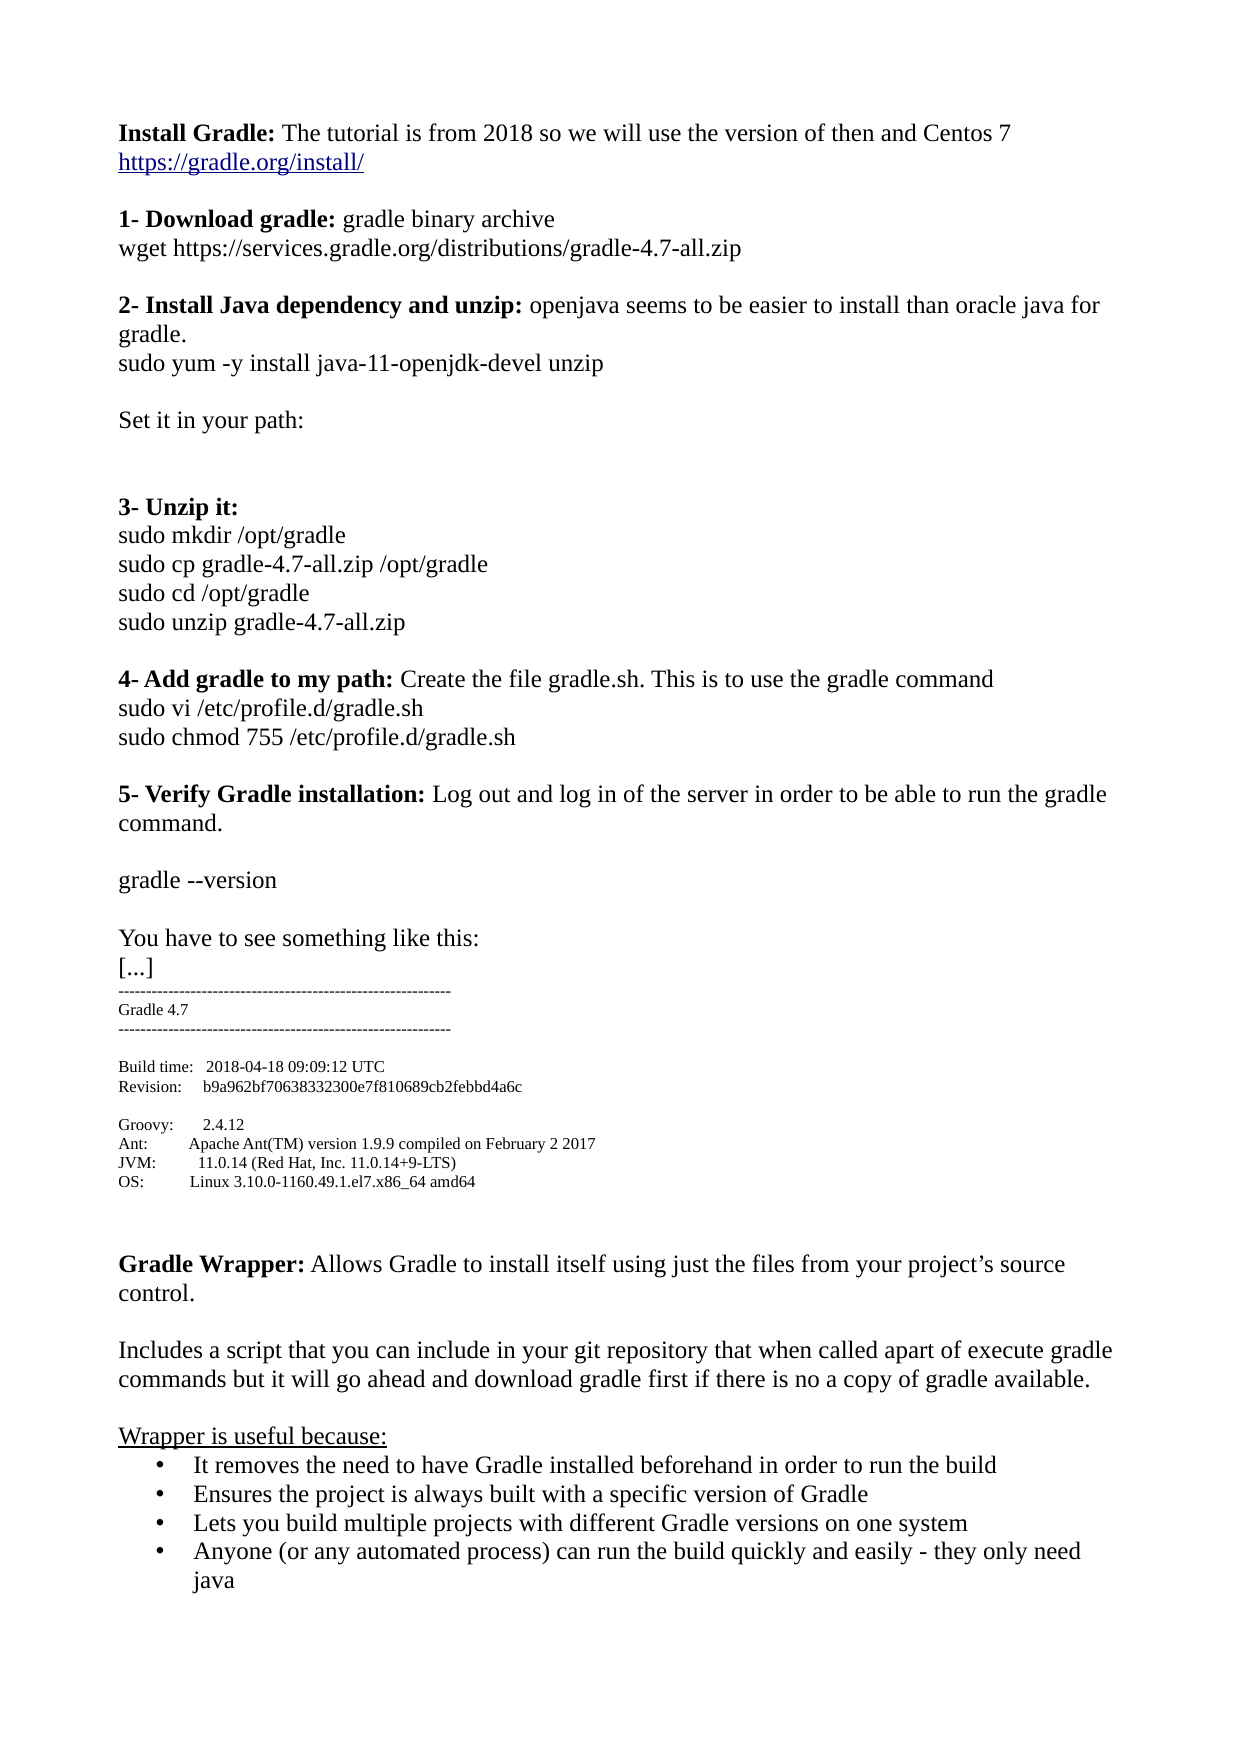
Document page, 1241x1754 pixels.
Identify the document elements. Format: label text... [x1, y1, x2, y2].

text ------------------------------------------------------------ [118, 981, 1122, 1000]
text Build time: 2018-04-18 09:09:12 UTC [118, 1057, 1122, 1076]
text sudo cp gradle-4.7-all.zip /opt/gradle [118, 549, 1122, 578]
text 2- Install Java dependency and unzip: openjava seems to be easier to install than oracle java for gradle. [118, 291, 1122, 348]
text ------------------------------------------------------------ [118, 1019, 1122, 1038]
list It removes the need to have Gradle installed beforehand in order to run the build [156, 1450, 1122, 1479]
text Gradle 4.7 [118, 1000, 1122, 1019]
text Groovy: 2.4.12 [118, 1115, 1122, 1134]
text https://gradle.org/install/ [118, 147, 1122, 176]
text Set it in your path: [118, 406, 1122, 434]
text 3- Unzip it: [118, 492, 1122, 521]
list Lets you build multiple projects with different Gradle versions on one system [156, 1508, 1122, 1536]
text Install Gradle: The tutorial is from 2018 so we will use the version of then and Centos 7 [118, 118, 1122, 147]
text Wrapper is useful because: [118, 1421, 1122, 1450]
text You have to see something like this: [118, 923, 1122, 952]
text Revision: b9a962bf70638332300e7f810689cb2febbd4a6c [118, 1076, 1122, 1096]
text 5- Verify Gradle installation: Log out and log in of the server in order to be able to run the gradle command. [118, 779, 1122, 837]
list Anyone (or any automated process) can run the build quickly and easily - they only need java [156, 1536, 1122, 1594]
text OS: Linux 3.10.0-1160.49.1.el7.x86_64 amd64 [118, 1172, 1122, 1191]
text sudo unzip gradle-4.7-all.zip [118, 607, 1122, 636]
text sudo chmod 755 /etc/profile.d/gradle.sh [118, 722, 1122, 751]
text sudo yum -y install java-11-openjdk-devel unzip [118, 348, 1122, 377]
text [...] [118, 952, 1122, 981]
text Includes a script that you can include in your git repository that when called apart of execute gradle commands but it will go ahead and download gradle first if there is no a copy of gradle available. [118, 1335, 1122, 1393]
text 1- Download gradle: gradle binary archive [118, 204, 1122, 233]
list Ensures the project is always built with a specific version of Gradle [156, 1479, 1122, 1508]
text Gradle Wrapper: Allows Gradle to install itself using just the files from your project’s source control. [118, 1249, 1122, 1306]
text JVM: 11.0.14 (Red Hat, Inc. 11.0.14+9-LTS) [118, 1153, 1122, 1172]
text gradle --version [118, 866, 1122, 894]
text Ant: Apache Ant(TM) version 1.9.9 compiled on February 2 2017 [118, 1134, 1122, 1153]
text wget https://services.gradle.org/distributions/gradle-4.7-all.zip [118, 233, 1122, 262]
text sudo vi /etc/profile.d/gradle.sh [118, 693, 1122, 722]
text sudo mkdir /opt/gradle [118, 521, 1122, 549]
text sudo cd /opt/gradle [118, 578, 1122, 607]
text 4- Add gradle to my path: Create the file gradle.sh. This is to use the gradle command [118, 664, 1122, 693]
